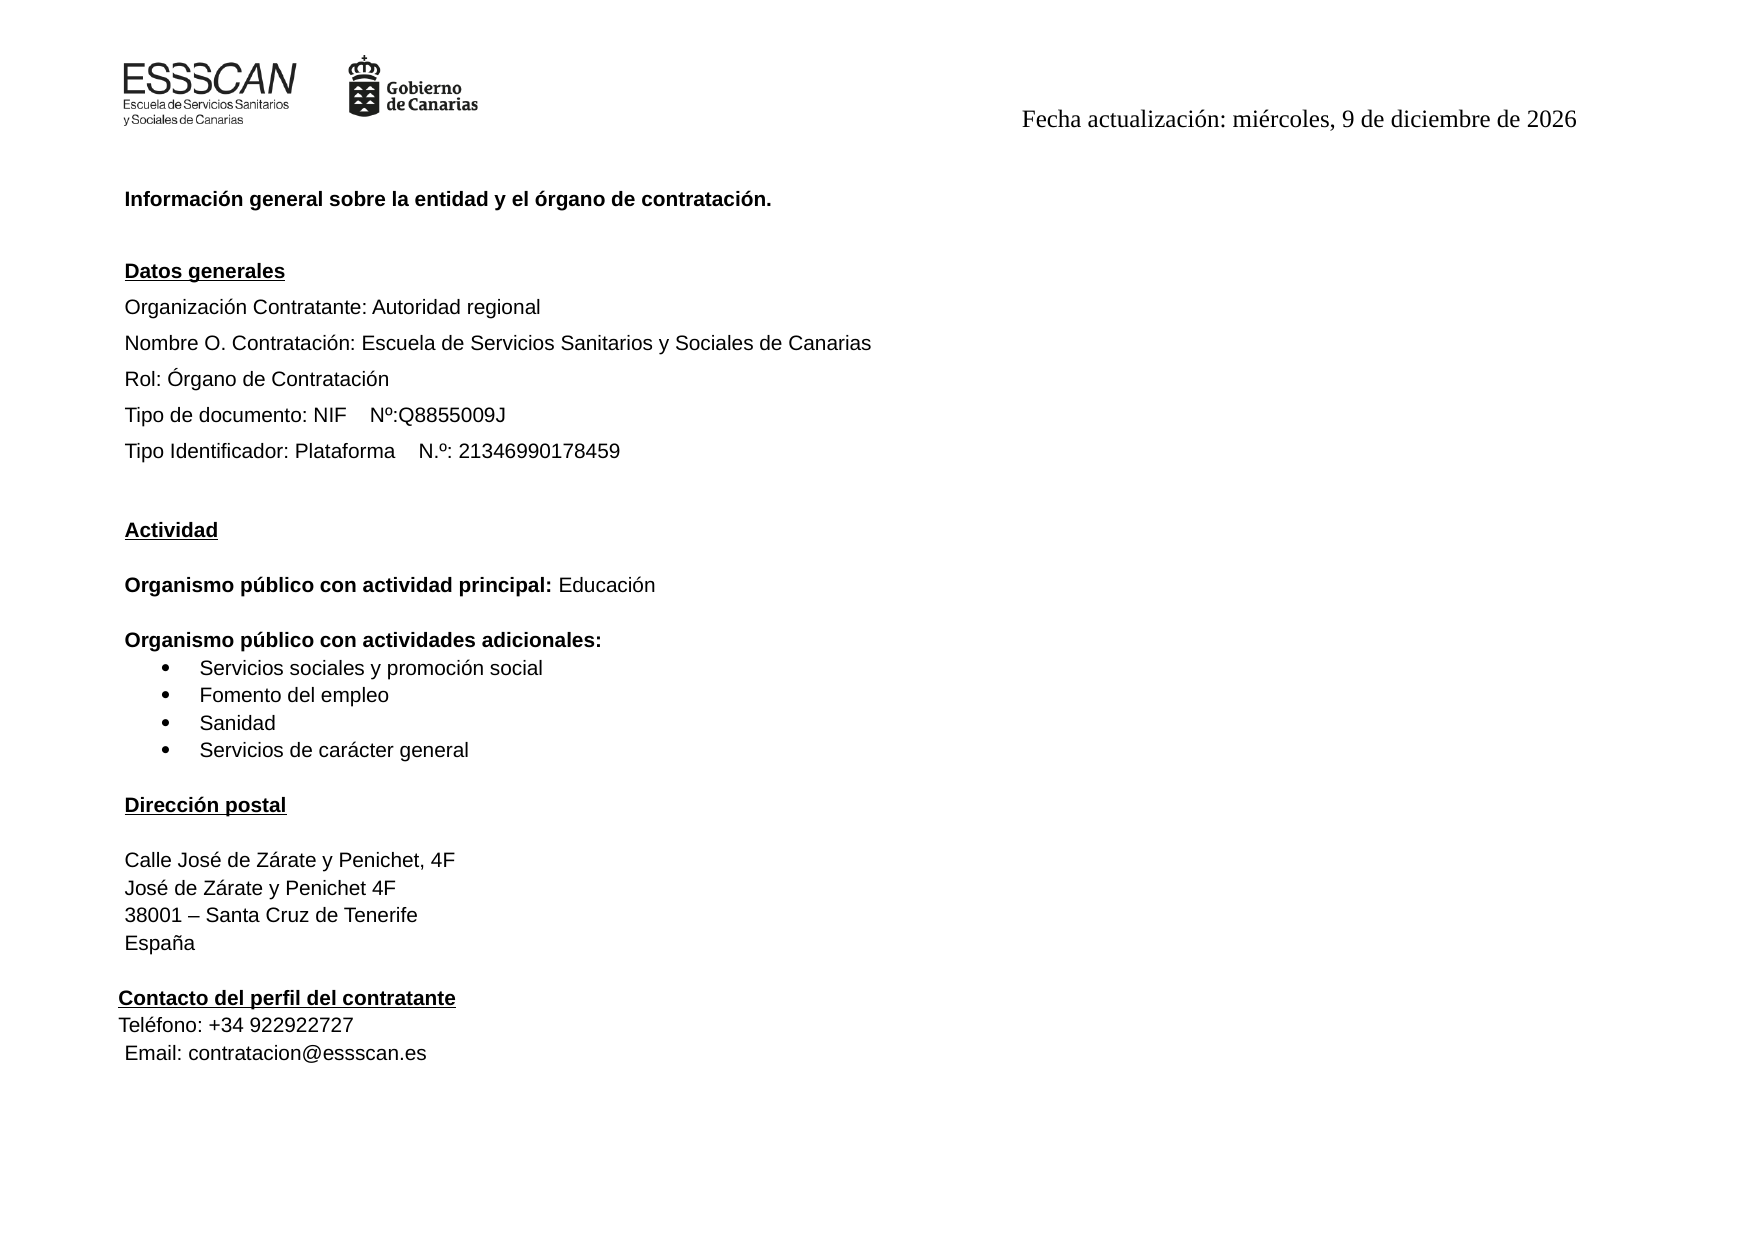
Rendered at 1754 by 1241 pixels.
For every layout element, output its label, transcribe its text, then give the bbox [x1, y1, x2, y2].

text Teléfono: +34 922922727 [118, 1013, 1577, 1037]
text España [124, 931, 1577, 955]
text Datos generales [124, 259, 1577, 283]
text Nombre O. Contratación: Escuela de Servicios Sanitarios y Sociales de Canarias [124, 331, 1577, 355]
list Fomento del empleo [162, 683, 1577, 707]
text Tipo de documento: NIF Nº:Q8855009J [124, 403, 1577, 427]
text Organización Contratante: Autoridad regional [124, 295, 1577, 319]
text Contacto del perfil del contratante [118, 986, 1577, 1010]
list Servicios de carácter general [162, 738, 1577, 762]
text Actividad [124, 518, 1577, 542]
text Organismo público con actividad principal: Educación [124, 573, 1577, 597]
text Dirección postal [124, 793, 1577, 817]
text José de Zárate y Penichet 4F 38001 – Santa Cruz de Tenerife [124, 876, 1577, 927]
text Rol: Órgano de Contratación [124, 367, 1577, 391]
text Información general sobre la entidad y el órgano de contratación. [124, 187, 1577, 211]
text Tipo Identificador: Plataforma N.º: 21346990178459 [124, 439, 1577, 463]
list Sanidad [162, 711, 1577, 734]
list Servicios sociales y promoción social [162, 655, 1577, 679]
text Email: contratacion@essscan.es [124, 1041, 1577, 1065]
text Calle José de Zárate y Penichet, 4F [124, 848, 1577, 872]
text Organismo público con actividades adicionales: [124, 628, 1577, 652]
